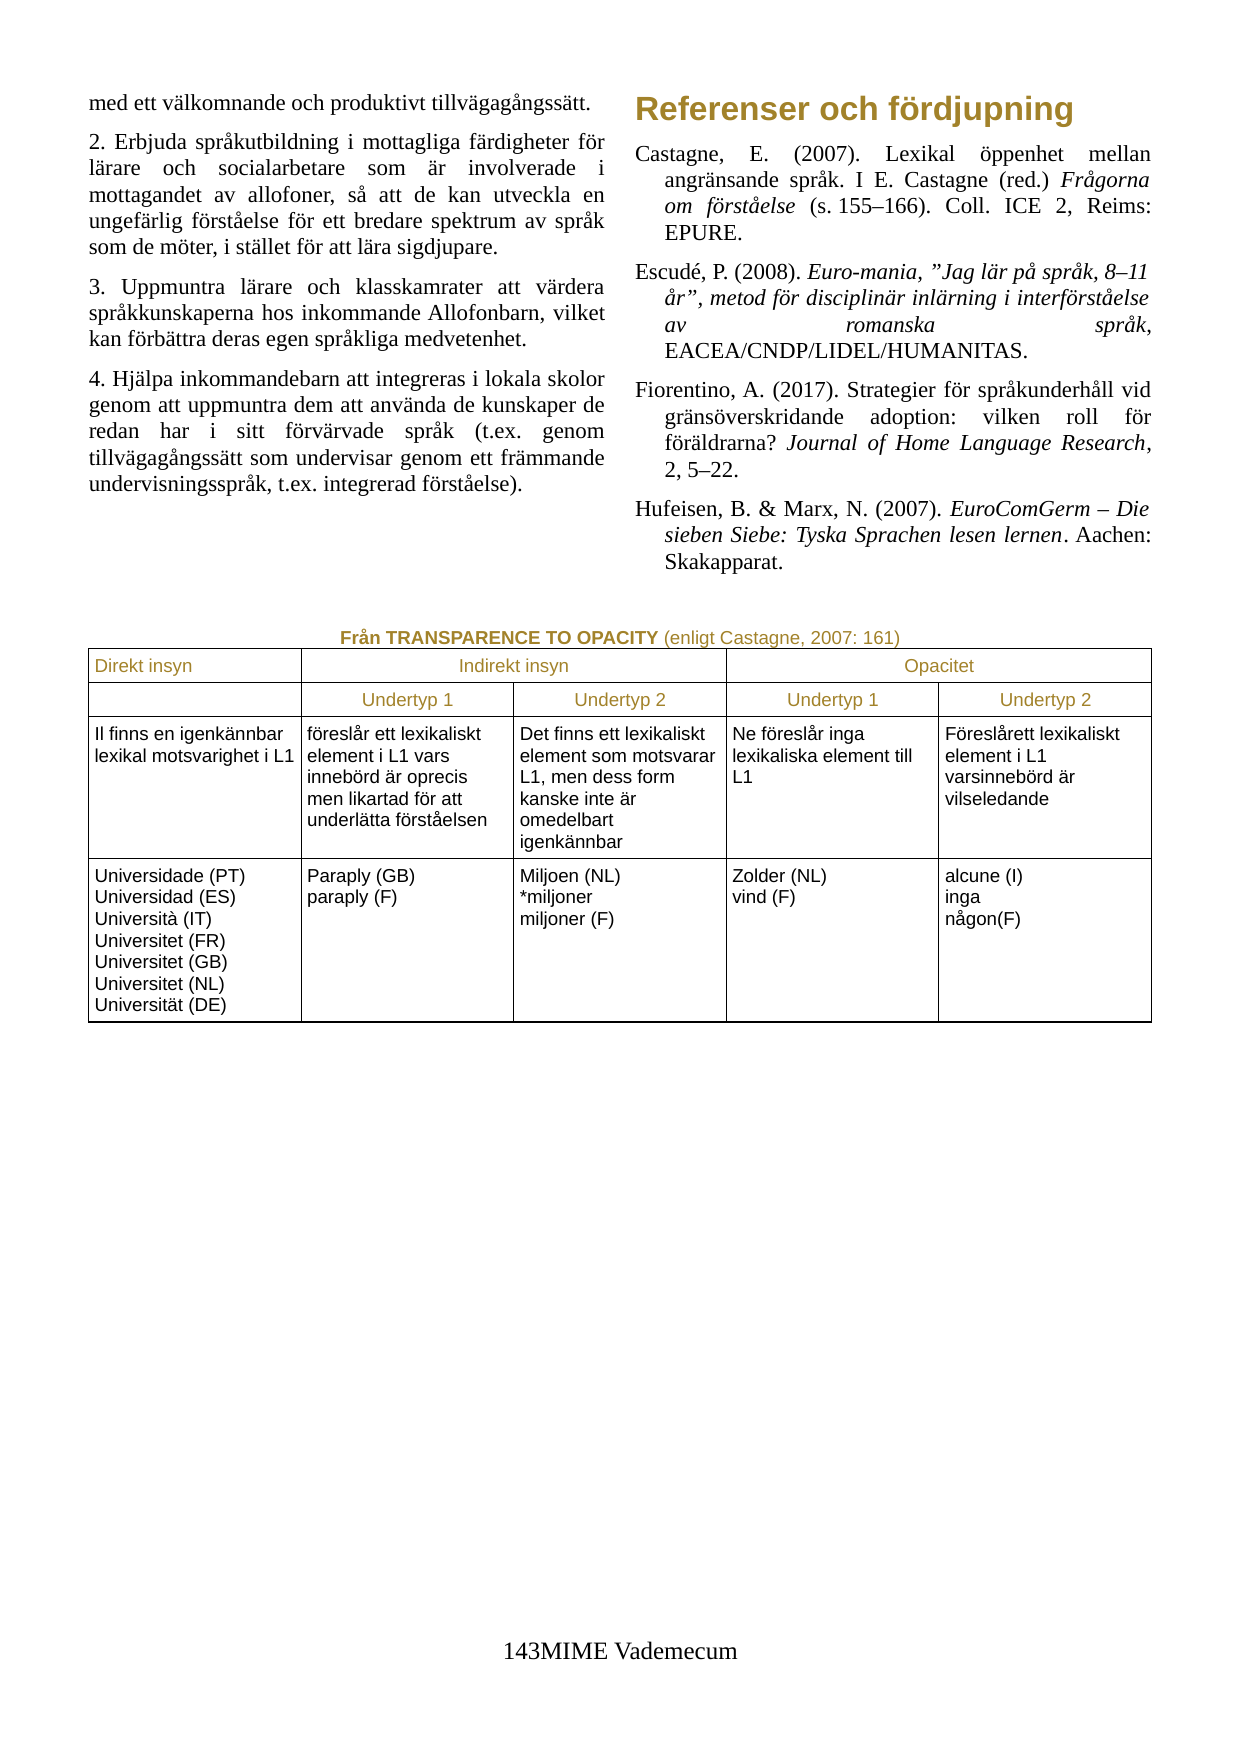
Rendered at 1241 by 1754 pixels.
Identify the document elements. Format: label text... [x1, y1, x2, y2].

table_cell Il finns en igenkännbar lexikal motsvarighet i L1 [89, 717, 301, 858]
text Hufeisen, B. & Marx, N. (2007). EuroComGerm – Die sieben Siebe: Tyska Sprachen lesen lernen. Aachen: Skakapparat. [635, 495, 1152, 574]
table_cell Universidade (PT) Universidad (ES) Università (IT) Universitet (FR) Universitet (GB) Universitet (NL) Universität (DE) [89, 859, 301, 1021]
table_cell Det finns ett lexikaliskt element som motsvarar L1, men dess form kanske inte är omedelbart igenkännbar [514, 717, 726, 858]
text 2. Erbjuda språkutbildning i mottagliga färdigheter för lärare och socialarbetare som är involverade i mottagandet av allofoner, så att de kan utveckla en ungefärlig förståelse för ett bredare spektrum av språk som de möter, i stället för att lära sigdjupare. [88, 128, 605, 260]
table_cell Ne föreslår inga lexikaliska element till L1 [727, 717, 938, 858]
table_header Opacitet [727, 649, 1151, 682]
table_cell alcune (I) inga någon(F) [939, 859, 1151, 1021]
text Escudé, P. (2008). Euro-mania, ”Jag lär på språk, 8–11 år”, metod för disciplinär inlärning i interförståelse av romanska språk, EACEA/CNDP/LIDEL/HUMANITAS. [635, 258, 1152, 363]
table_cell Paraply (GB) paraply (F) [302, 859, 513, 1021]
table_cell [89, 683, 301, 716]
table_cell Undertyp 2 [939, 683, 1151, 716]
text Fiorentino, A. (2017). Strategier för språkunderhåll vid gränsöverskridande adoption: vilken roll för föräldrarna? Journal of Home Language Research, 2, 5–22. [635, 377, 1152, 482]
table_cell Undertyp 2 [514, 683, 726, 716]
text 3. Uppmuntra lärare och klasskamrater att värdera språkkunskaperna hos inkommande Allofonbarn, vilket kan förbättra deras egen språkliga medvetenhet. [88, 273, 605, 352]
table_cell Miljoen (NL) *miljoner miljoner (F) [514, 859, 726, 1021]
table_cell Föreslårett lexikaliskt element i L1 varsinnebörd är vilseledande [939, 717, 1151, 858]
text 4. Hjälpa inkommandebarn att integreras i lokala skolor genom att uppmuntra dem att använda de kunskaper de redan har i sitt förvärvade språk (t.ex. genom tillvägagångssätt som undervisar genom ett främmande undervisningsspråk, t.ex. integrerad förståelse). [88, 365, 605, 497]
table_cell Undertyp 1 [727, 683, 938, 716]
text Castagne, E. (2007). Lexikal öppenhet mellan angränsande språk. I E. Castagne (red.) Frågorna om förståelse (s. 155–166). Coll. ICE 2, Reims: EPURE. [635, 140, 1152, 245]
text Från TRANSPARENCE TO OPACITY (enligt Castagne, 2007: 161) [88, 626, 1152, 648]
table_cell Undertyp 1 [302, 683, 513, 716]
table_header Indirekt insyn [302, 649, 726, 682]
table_cell Zolder (NL) vind (F) [727, 859, 938, 1021]
table_header Direkt insyn [89, 649, 301, 682]
subtitle Referenser och fördjupning [635, 88, 1152, 127]
table_cell föreslår ett lexikaliskt element i L1 vars innebörd är oprecis men likartad för att underlätta förståelsen [302, 717, 513, 858]
text med ett välkomnande och produktivt tillvägagångssätt. [88, 88, 605, 115]
